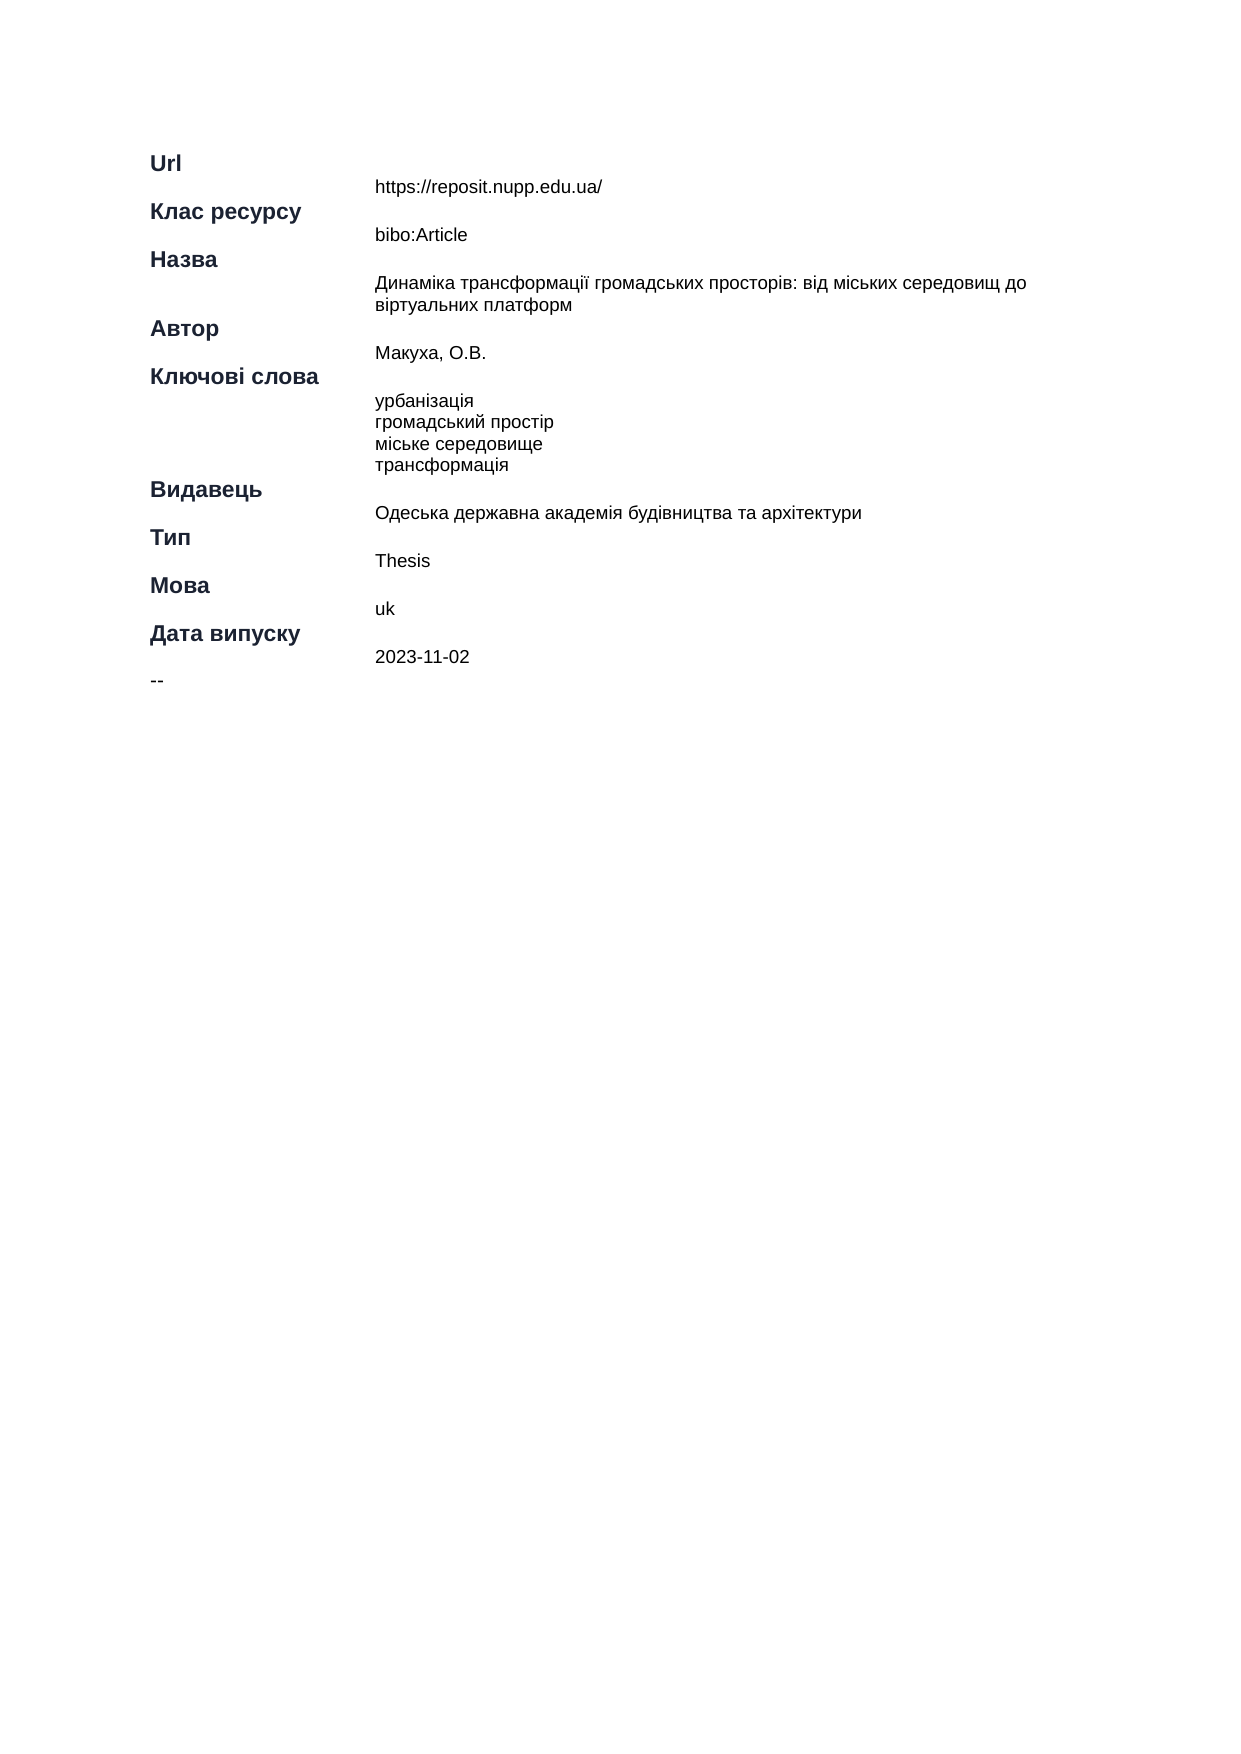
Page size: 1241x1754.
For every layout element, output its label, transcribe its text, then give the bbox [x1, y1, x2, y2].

text -- [150, 667, 1090, 691]
text Динаміка трансформації громадських просторів: від міських середовищ до віртуальних платформ [375, 272, 1090, 315]
text uk [375, 598, 1090, 619]
text Макуха, О.В. [375, 342, 1090, 363]
text Thesis [375, 550, 1090, 572]
text міське середовище [375, 433, 1090, 454]
text Url [150, 150, 1090, 176]
text Ключові слова [150, 363, 1090, 389]
text Дата випуску [150, 619, 1090, 646]
text Мова [150, 572, 1090, 598]
text трансформація [375, 454, 1090, 476]
text Одеська державна академія будівництва та архітектури [375, 502, 1090, 524]
text Тип [150, 524, 1090, 550]
text https://reposit.nupp.edu.ua/ [375, 176, 1090, 198]
text 2023-11-02 [375, 646, 1090, 667]
text Клас ресурсу [150, 198, 1090, 224]
text Автор [150, 315, 1090, 342]
text Видавець [150, 476, 1090, 502]
text bibo:Article [375, 224, 1090, 246]
text громадський простір [375, 411, 1090, 433]
text урбанізація [375, 389, 1090, 411]
text Назва [150, 246, 1090, 272]
